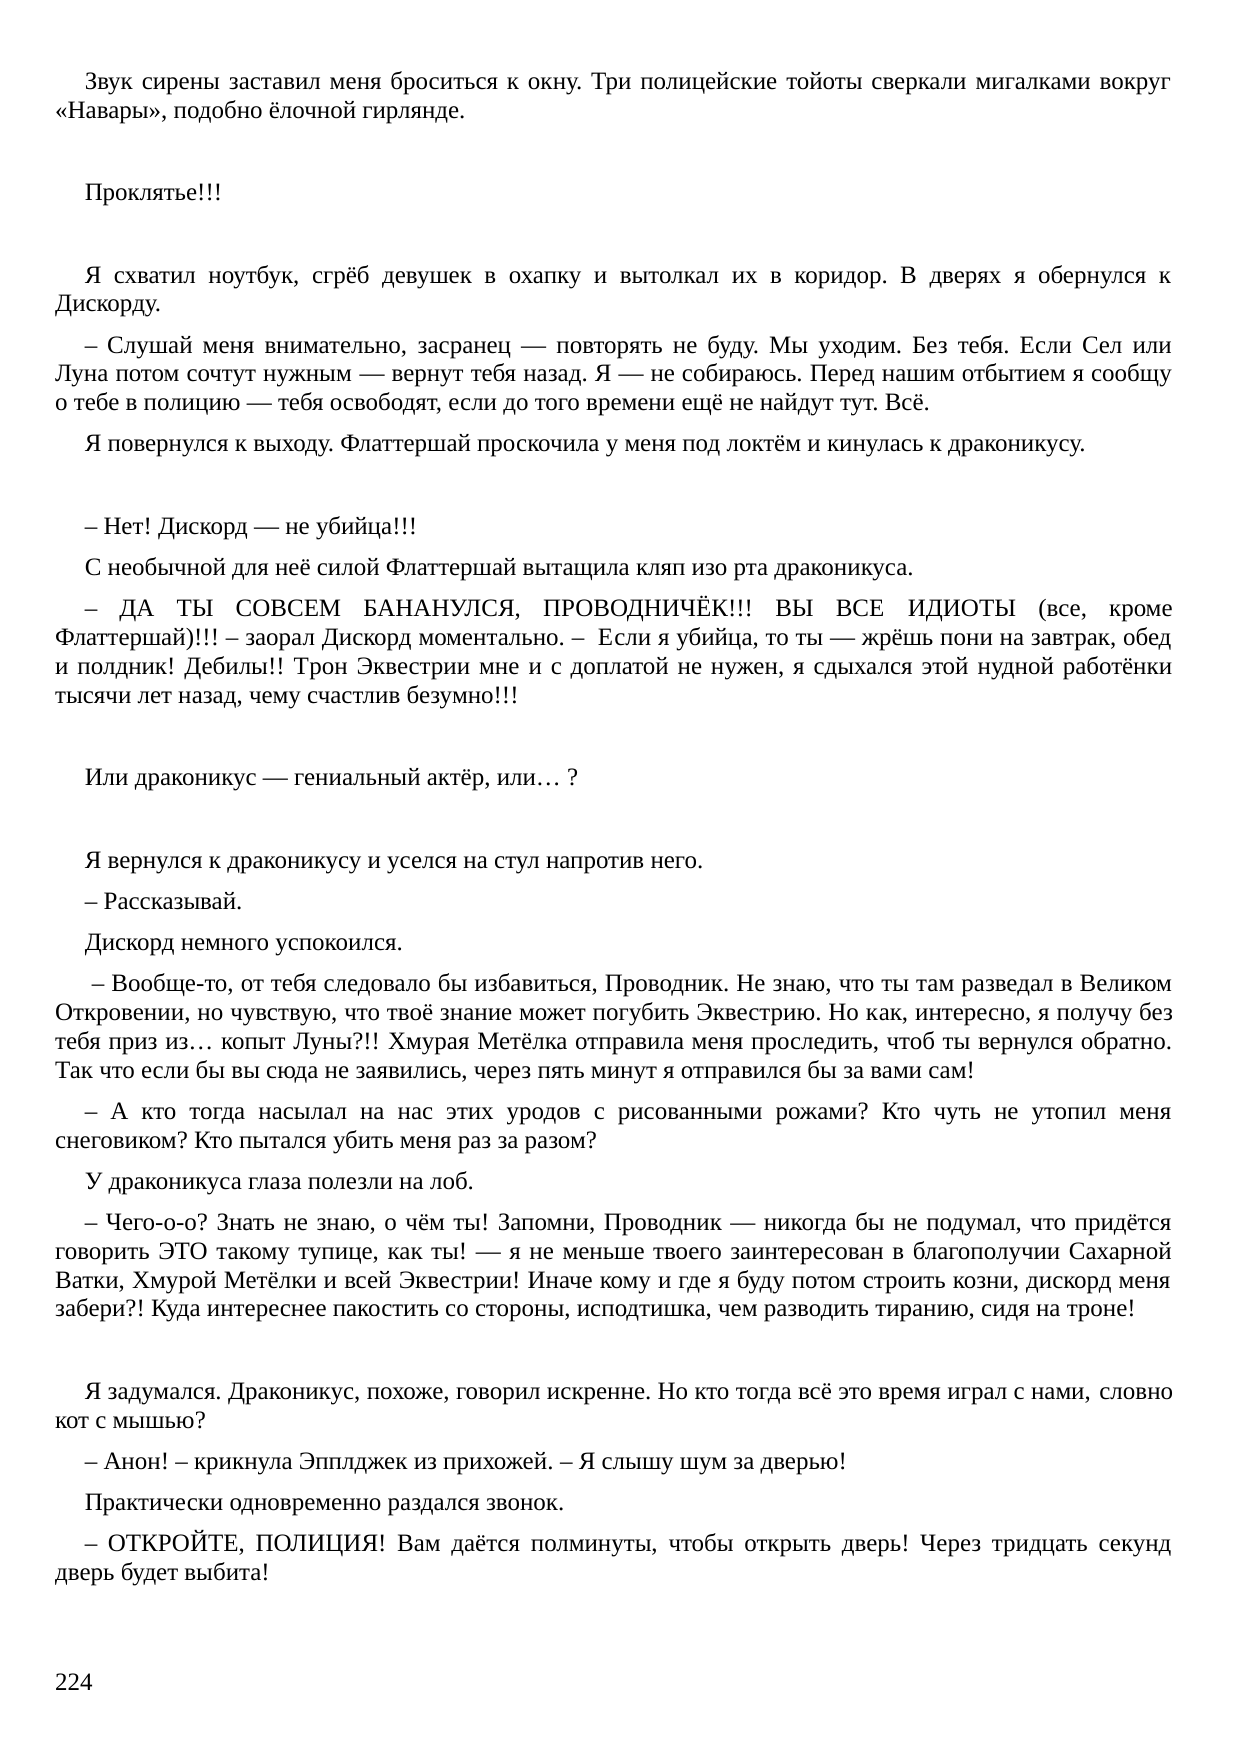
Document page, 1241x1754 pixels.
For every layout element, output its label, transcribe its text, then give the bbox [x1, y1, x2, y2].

text – А кто тогда насылал на нас этих уродов с рисованными рожами? Кто чуть не утопил меня снеговиком? Кто пытался убить меня раз за разом? [55, 1096, 1173, 1153]
text Звук сирены заставил меня броситься к окну. Три полицейские тойоты сверкали мигалками вокруг «Навары», подобно ёлочной гирлянде. [55, 66, 1173, 123]
text С необычной для неё силой Флаттершай вытащила кляп изо рта драконикуса. [55, 552, 1173, 581]
text – Рассказывай. [55, 886, 1173, 915]
text Проклятье!!! [55, 177, 1173, 206]
text Или драконикус — гениальный актёр, или… ? [55, 762, 1173, 791]
text Я вернулся к драконикусу и уселся на стул напротив него. [55, 845, 1173, 873]
text – ДА ТЫ СОВСЕМ БАНАНУЛСЯ, ПРОВОДНИЧЁК!!! ВЫ ВСЕ ИДИОТЫ (все, кроме Флаттершай)!!! – заорал Дискорд моментально. – Если я убийца, то ты — жрёшь пони на завтрак, обед и полдник! Дебилы!! Трон Эквестрии мне и с доплатой не нужен, я сдыхался этой нудной работёнки тысячи лет назад, чему счастлив безумно!!! [55, 593, 1173, 708]
text – Вообще-то, от тебя следовало бы избавиться, Проводник. Не знаю, что ты там разведал в Великом Откровении, но чувствую, что твоё знание может погубить Эквестрию. Но как, интересно, я получу без тебя приз из… копыт Луны?!! Хмурая Метёлка отправила меня проследить, чтоб ты вернулся обратно. Так что если бы вы сюда не заявились, через пять минут я отправился бы за вами сам! [55, 968, 1173, 1083]
text – Слушай меня внимательно, засранец — повторять не буду. Мы уходим. Без тебя. Если Сел или Луна потом сочтут нужным — вернут тебя назад. Я — не собираюсь. Перед нашим отбытием я сообщу о тебе в полицию — тебя освободят, если до того времени ещё не найдут тут. Всё. [55, 330, 1173, 416]
text – Чего-о-о? Знать не знаю, о чём ты! Запомни, Проводник — никогда бы не подумал, что придётся говорить ЭТО такому тупице, как ты! — я не меньше твоего заинтересован в благополучии Сахарной Ватки, Хмурой Метёлки и всей Эквестрии! Иначе кому и где я буду потом строить козни, дискорд меня забери?! Куда интереснее пакостить со стороны, исподтишка, чем разводить тиранию, сидя на троне! [55, 1207, 1173, 1322]
text – Нет! Дискорд — не убийца!!! [55, 511, 1173, 540]
text Я повернулся к выходу. Флаттершай проскочила у меня под локтём и кинулась к драконикусу. [55, 428, 1173, 457]
text Я задумался. Драконикус, похоже, говорил искренне. Но кто тогда всё это время играл с нами, словно кот с мышью? [55, 1376, 1173, 1433]
text – Анон! – крикнула Эпплджек из прихожей. – Я слышу шум за дверью! [55, 1446, 1173, 1475]
text Практически одновременно раздался звонок. [55, 1487, 1173, 1516]
text Я схватил ноутбук, сгрёб девушек в охапку и вытолкал их в коридор. В дверях я обернулся к Дискорду. [55, 260, 1173, 317]
text Дискорд немного успокоился. [55, 927, 1173, 956]
text – ОТКРОЙТЕ, ПОЛИЦИЯ! Вам даётся полминуты, чтобы открыть дверь! Через тридцать секунд дверь будет выбита! [55, 1528, 1173, 1586]
text У драконикуса глаза полезли на лоб. [55, 1166, 1173, 1195]
